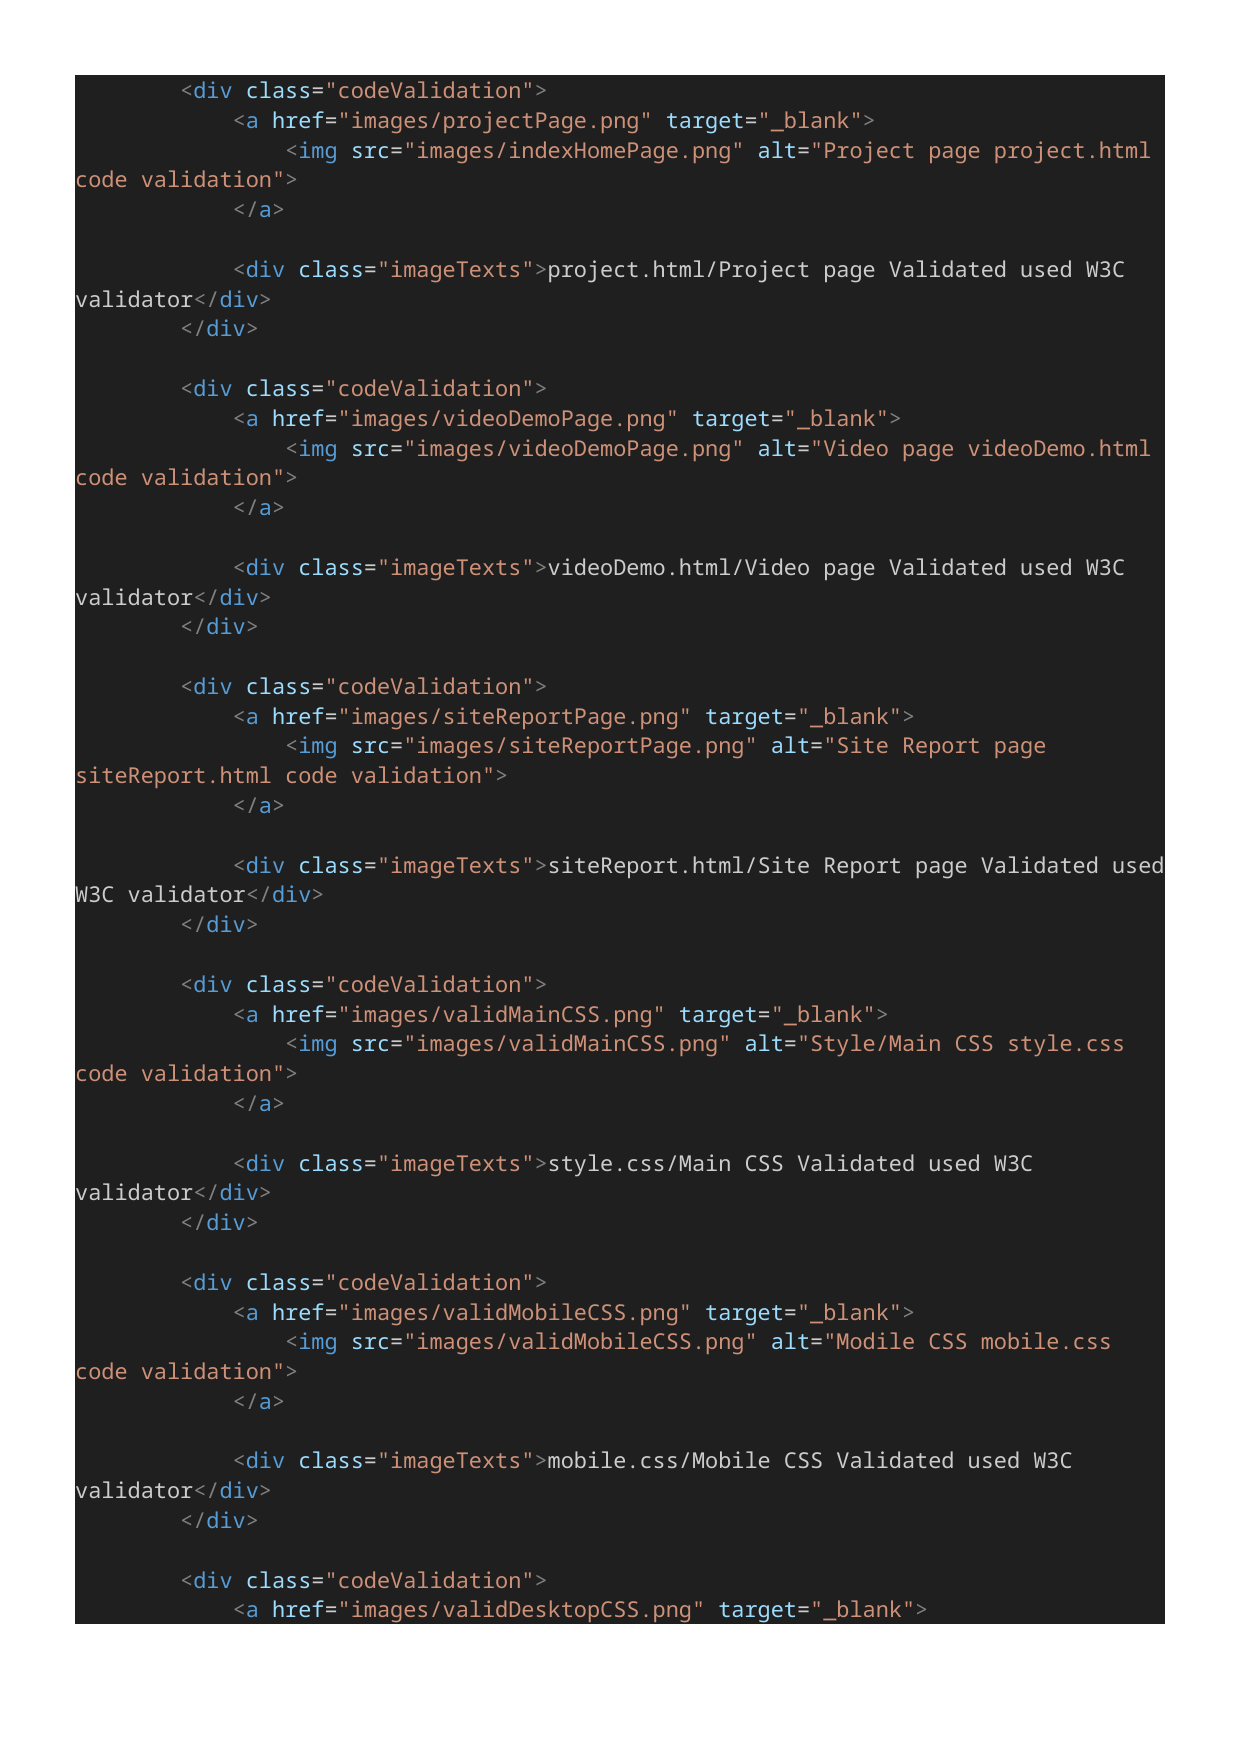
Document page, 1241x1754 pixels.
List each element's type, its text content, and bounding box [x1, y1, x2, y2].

text </a> [75, 790, 1165, 820]
text <img src="images/videoDemoPage.png" alt="Video page videoDemo.html code validation"> [75, 432, 1165, 492]
text <div class="codeValidation"> [75, 75, 1165, 105]
text </div> [75, 1505, 1165, 1535]
text <div class="codeValidation"> [75, 373, 1165, 403]
text </div> [75, 909, 1165, 939]
text </a> [75, 194, 1165, 224]
text <img src="images/siteReportPage.png" alt="Site Report page siteReport.html code validation"> [75, 730, 1165, 790]
text </a> [75, 1386, 1165, 1416]
text <a href="images/validMainCSS.png" target="_blank"> [75, 998, 1165, 1028]
text <img src="images/validMobileCSS.png" alt="Modile CSS mobile.css code validation"> [75, 1326, 1165, 1386]
text <div class="imageTexts">siteReport.html/Site Report page Validated used W3C validator</div> [75, 849, 1165, 909]
text </a> [75, 1088, 1165, 1118]
text <div class="codeValidation"> [75, 671, 1165, 701]
text <a href="images/projectPage.png" target="_blank"> [75, 105, 1165, 134]
text <div class="codeValidation"> [75, 1564, 1165, 1594]
text <div class="codeValidation"> [75, 969, 1165, 998]
text <a href="images/videoDemoPage.png" target="_blank"> [75, 403, 1165, 432]
text <div class="imageTexts">mobile.css/Mobile CSS Validated used W3C validator</div> [75, 1445, 1165, 1505]
text <a href="images/validDesktopCSS.png" target="_blank"> [75, 1594, 1165, 1624]
text <img src="images/indexHomePage.png" alt="Project page project.html code validation"> [75, 134, 1165, 194]
text <div class="codeValidation"> [75, 1267, 1165, 1296]
text <div class="imageTexts">videoDemo.html/Video page Validated used W3C validator</div> [75, 552, 1165, 611]
text <img src="images/validMainCSS.png" alt="Style/Main CSS style.css code validation"> [75, 1028, 1165, 1088]
text <a href="images/siteReportPage.png" target="_blank"> [75, 701, 1165, 730]
text </div> [75, 1207, 1165, 1237]
text <div class="imageTexts">style.css/Main CSS Validated used W3C validator</div> [75, 1147, 1165, 1207]
text </div> [75, 313, 1165, 343]
text </a> [75, 492, 1165, 522]
text <a href="images/validMobileCSS.png" target="_blank"> [75, 1296, 1165, 1326]
text </div> [75, 611, 1165, 641]
text <div class="imageTexts">project.html/Project page Validated used W3C validator</div> [75, 254, 1165, 313]
